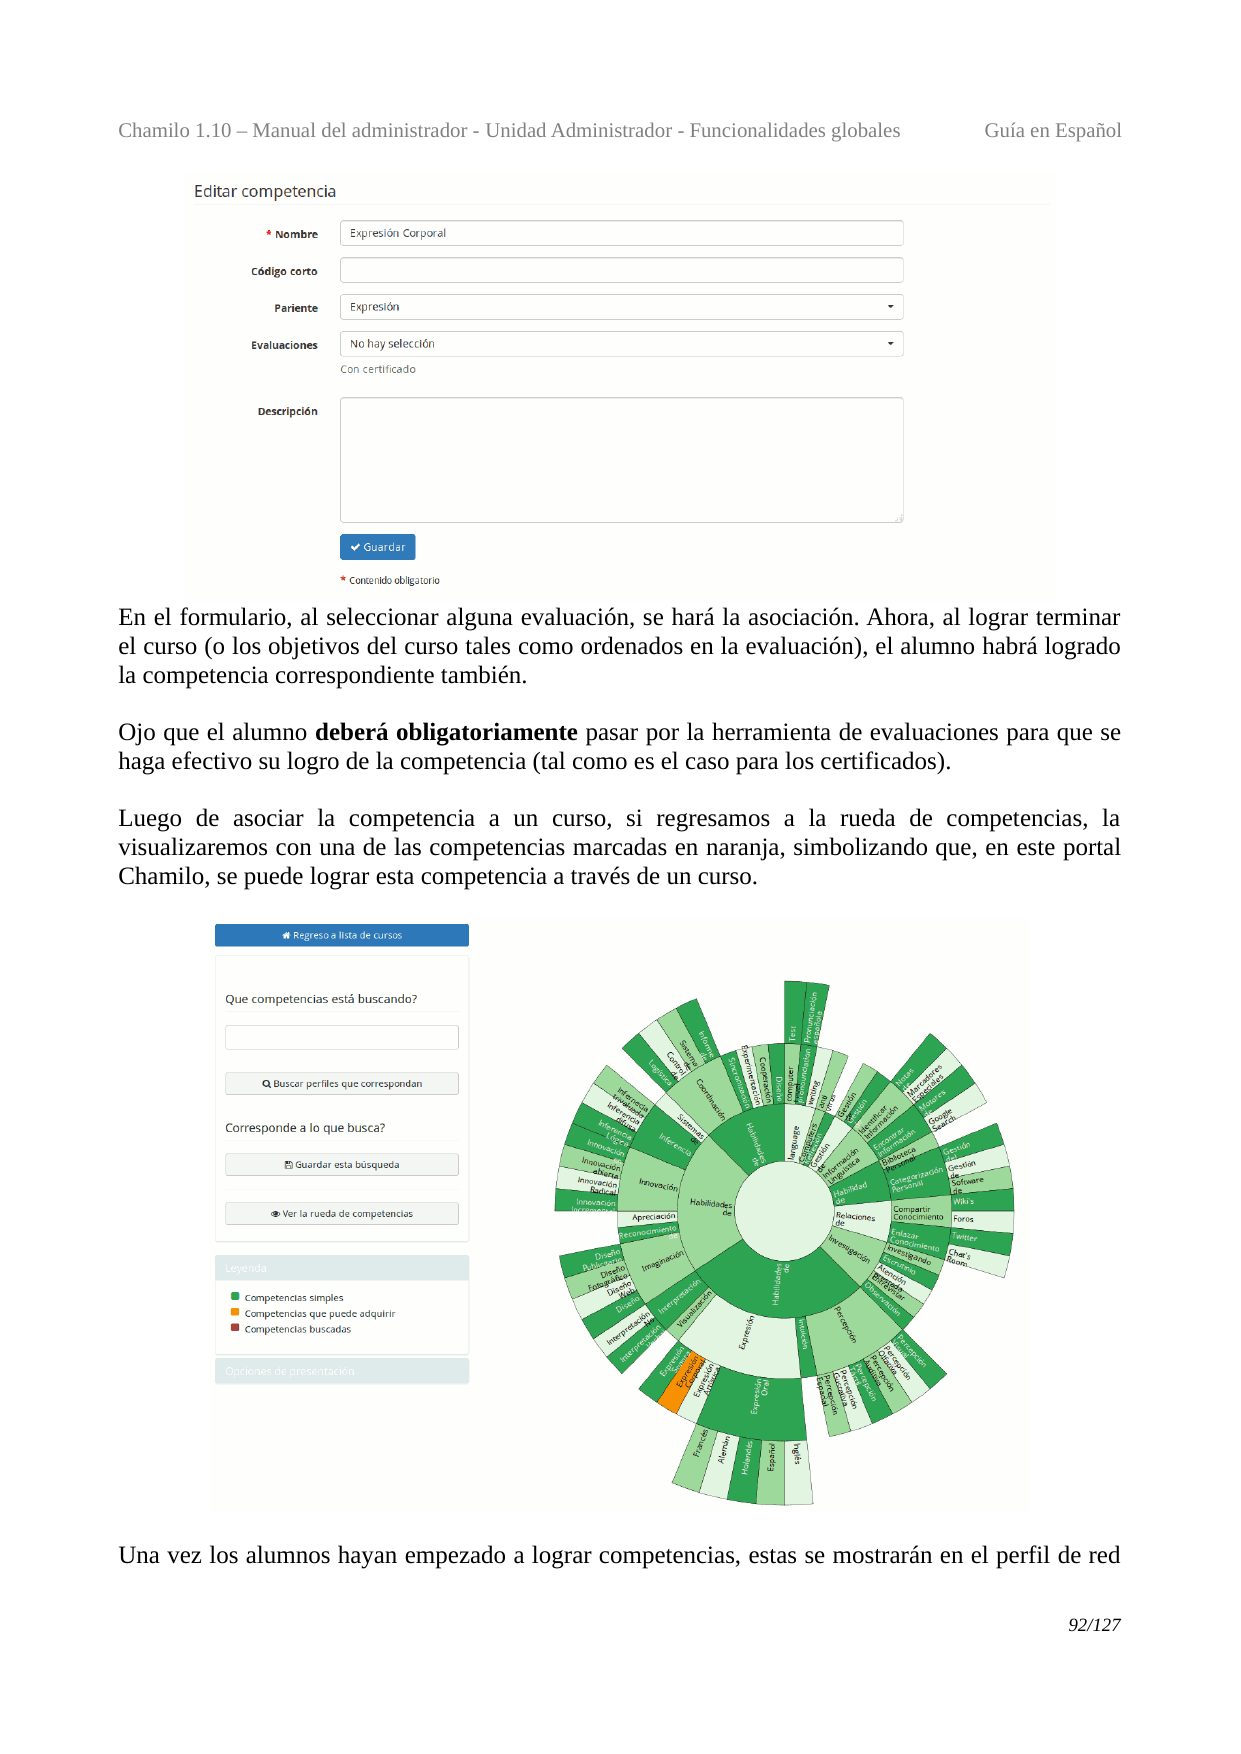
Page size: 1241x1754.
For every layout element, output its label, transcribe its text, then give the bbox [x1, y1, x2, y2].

text Una vez los alumnos hayan empezado a lograr competencias, estas se mostrarán en el perfil de red [118, 1540, 1122, 1569]
text En el formulario, al seleccionar alguna evaluación, se hará la asociación. Ahora, al lograr terminar el curso (o los objetivos del curso tales como ordenados en la evaluación), el alumno habrá logrado la competencia correspondiente también. [118, 603, 1122, 688]
picture [210, 918, 1030, 1512]
picture [183, 171, 1057, 603]
text Luego de asociar la competencia a un curso, si regresamos a la rueda de competencias, la visualizaremos con una de las competencias marcadas en naranja, simbolizando que, en este portal Chamilo, se puede lograr esta competencia a través de un curso. [118, 803, 1122, 890]
text Ojo que el alumno deberá obligatoriamente pasar por la herramienta de evaluaciones para que se haga efectivo su logro de la competencia (tal como es el caso para los certificados). [118, 717, 1122, 775]
